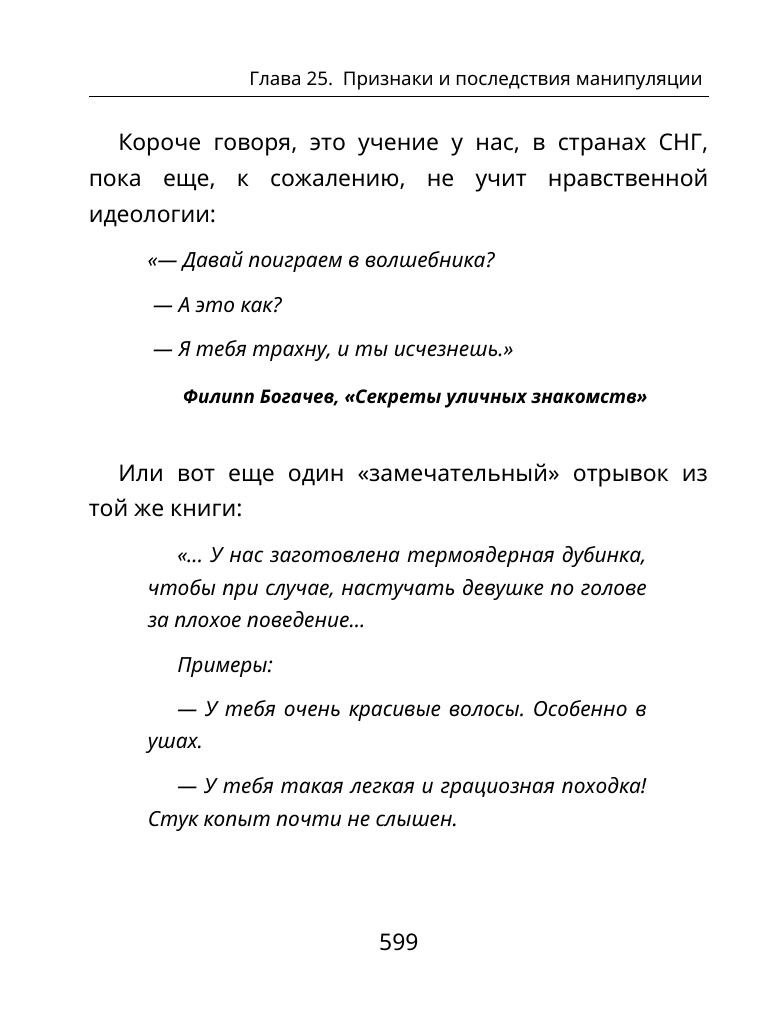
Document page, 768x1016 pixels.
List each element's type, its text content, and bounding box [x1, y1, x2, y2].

text — У тебя очень красивые волосы. Особенно в ушах. [148, 694, 649, 755]
list — А это как? [147, 290, 650, 318]
text — У тебя такая легкая и грациозная походка! Стук копыт почти не слышен. [148, 771, 649, 832]
list — Я тебя трахну, и ты исчезнешь.» [147, 334, 650, 363]
text Или вот еще один «замечательный» отрывок из той же книги: [88, 456, 709, 524]
text «— Давай поиграем в волшебника? [147, 246, 650, 274]
text «... У нас заготовлена термоядерная дубинка, чтобы при случае, настучать девушке по голове за плохое поведение... [148, 540, 649, 634]
text Филипп Богачев, «Секреты уличных знакомств» [148, 379, 649, 409]
text Примеры: [148, 650, 649, 678]
text Короче говоря, это учение у нас, в странах СНГ, пока еще, к сожалению, не учит нравственной идеологии: [88, 126, 709, 229]
